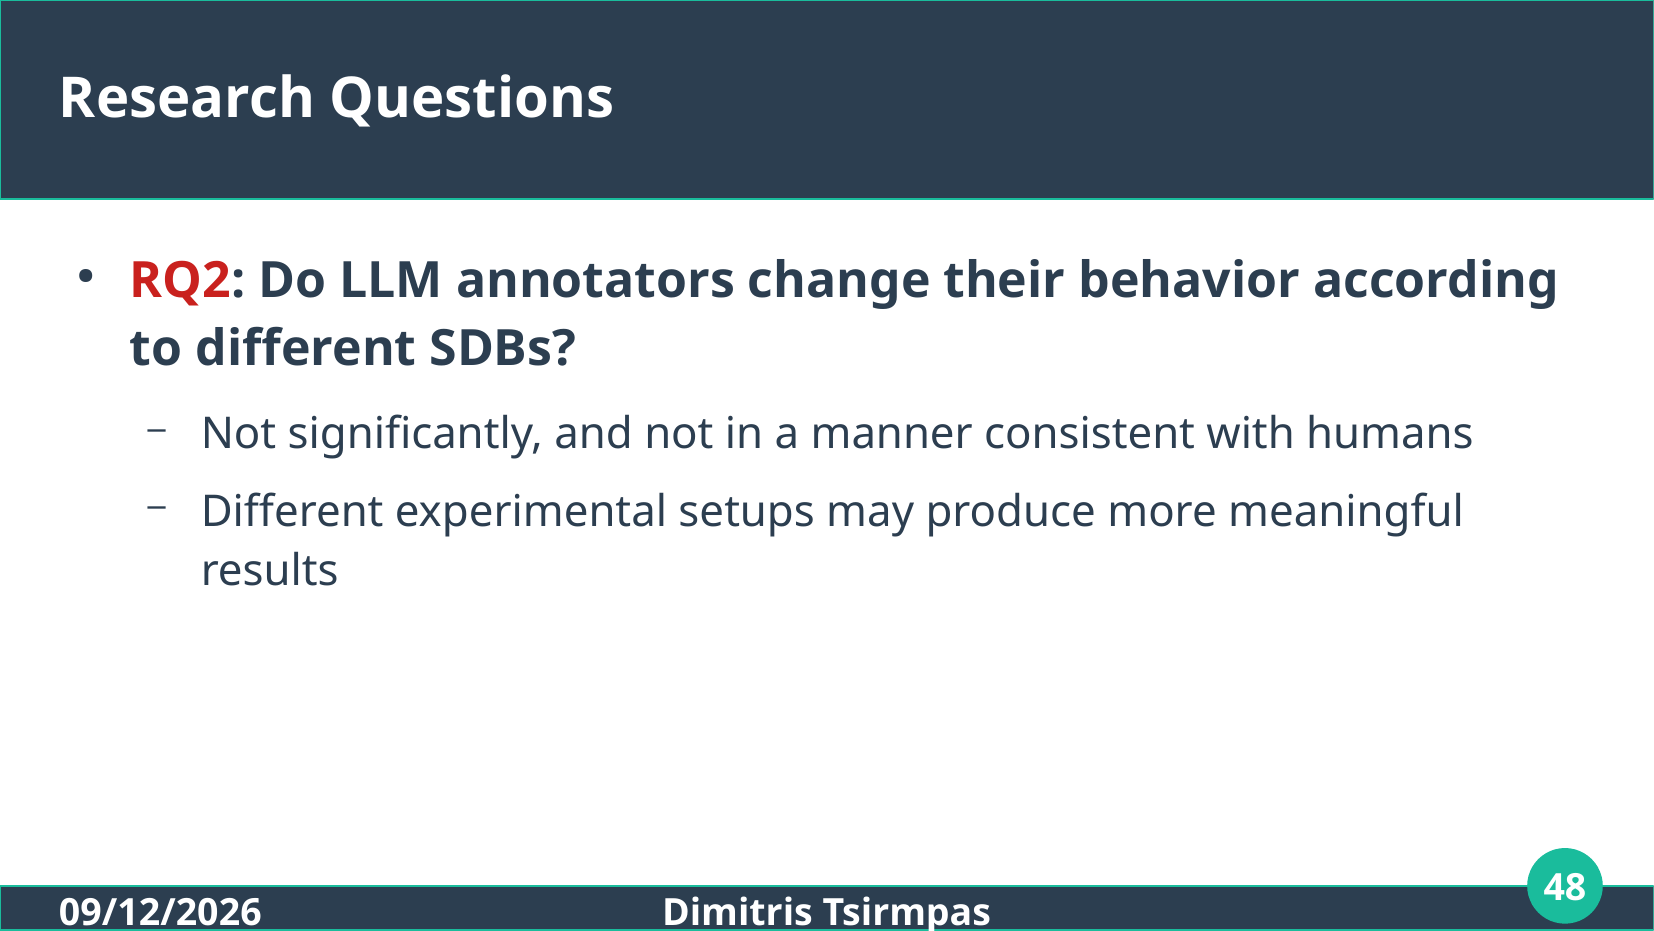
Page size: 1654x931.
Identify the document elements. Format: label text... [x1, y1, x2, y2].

title Research Questions [59, 37, 1595, 155]
list RQ2: Do LLM annotators change their behavior according to different SDBs? Not significantly, and not in a manner consistent with humans Different experimental setups may produce more meaningful results [59, 243, 1595, 864]
